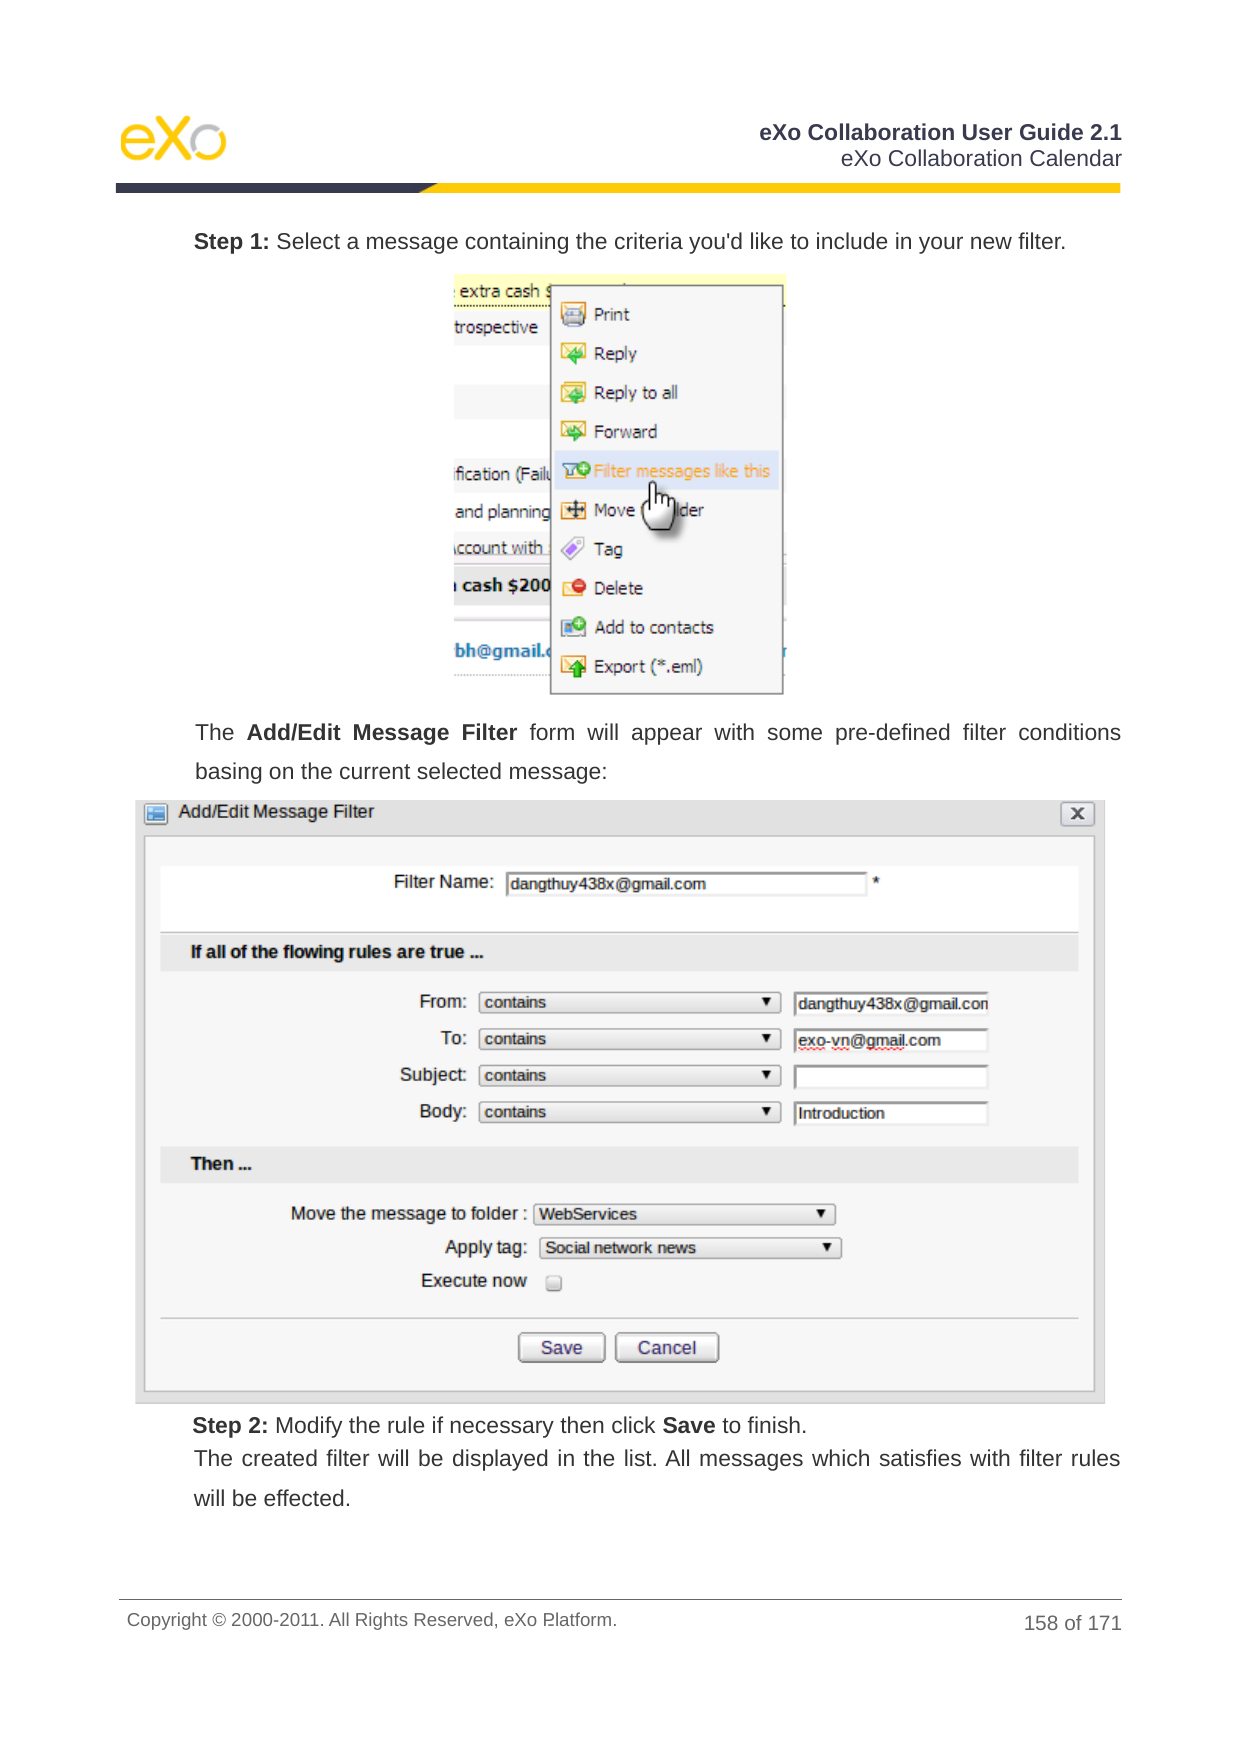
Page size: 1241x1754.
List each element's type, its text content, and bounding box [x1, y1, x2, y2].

picture [135, 800, 1106, 1404]
picture [120, 115, 227, 161]
text Step 2: Modify the rule if necessary then click Save to finish. [118, 1404, 1122, 1438]
list Step 1: Select a message containing the criteria you'd like to include in your new filter. [156, 228, 1122, 254]
picture [453, 274, 787, 698]
picture [115, 183, 1121, 193]
list The created filter will be displayed in the list. All messages which satisfies with filter rules will be effected. [156, 1445, 1122, 1511]
list The Add/Edit Message Filter form will appear with some pre-defined filter conditions basing on the current selected message: [157, 698, 1122, 784]
